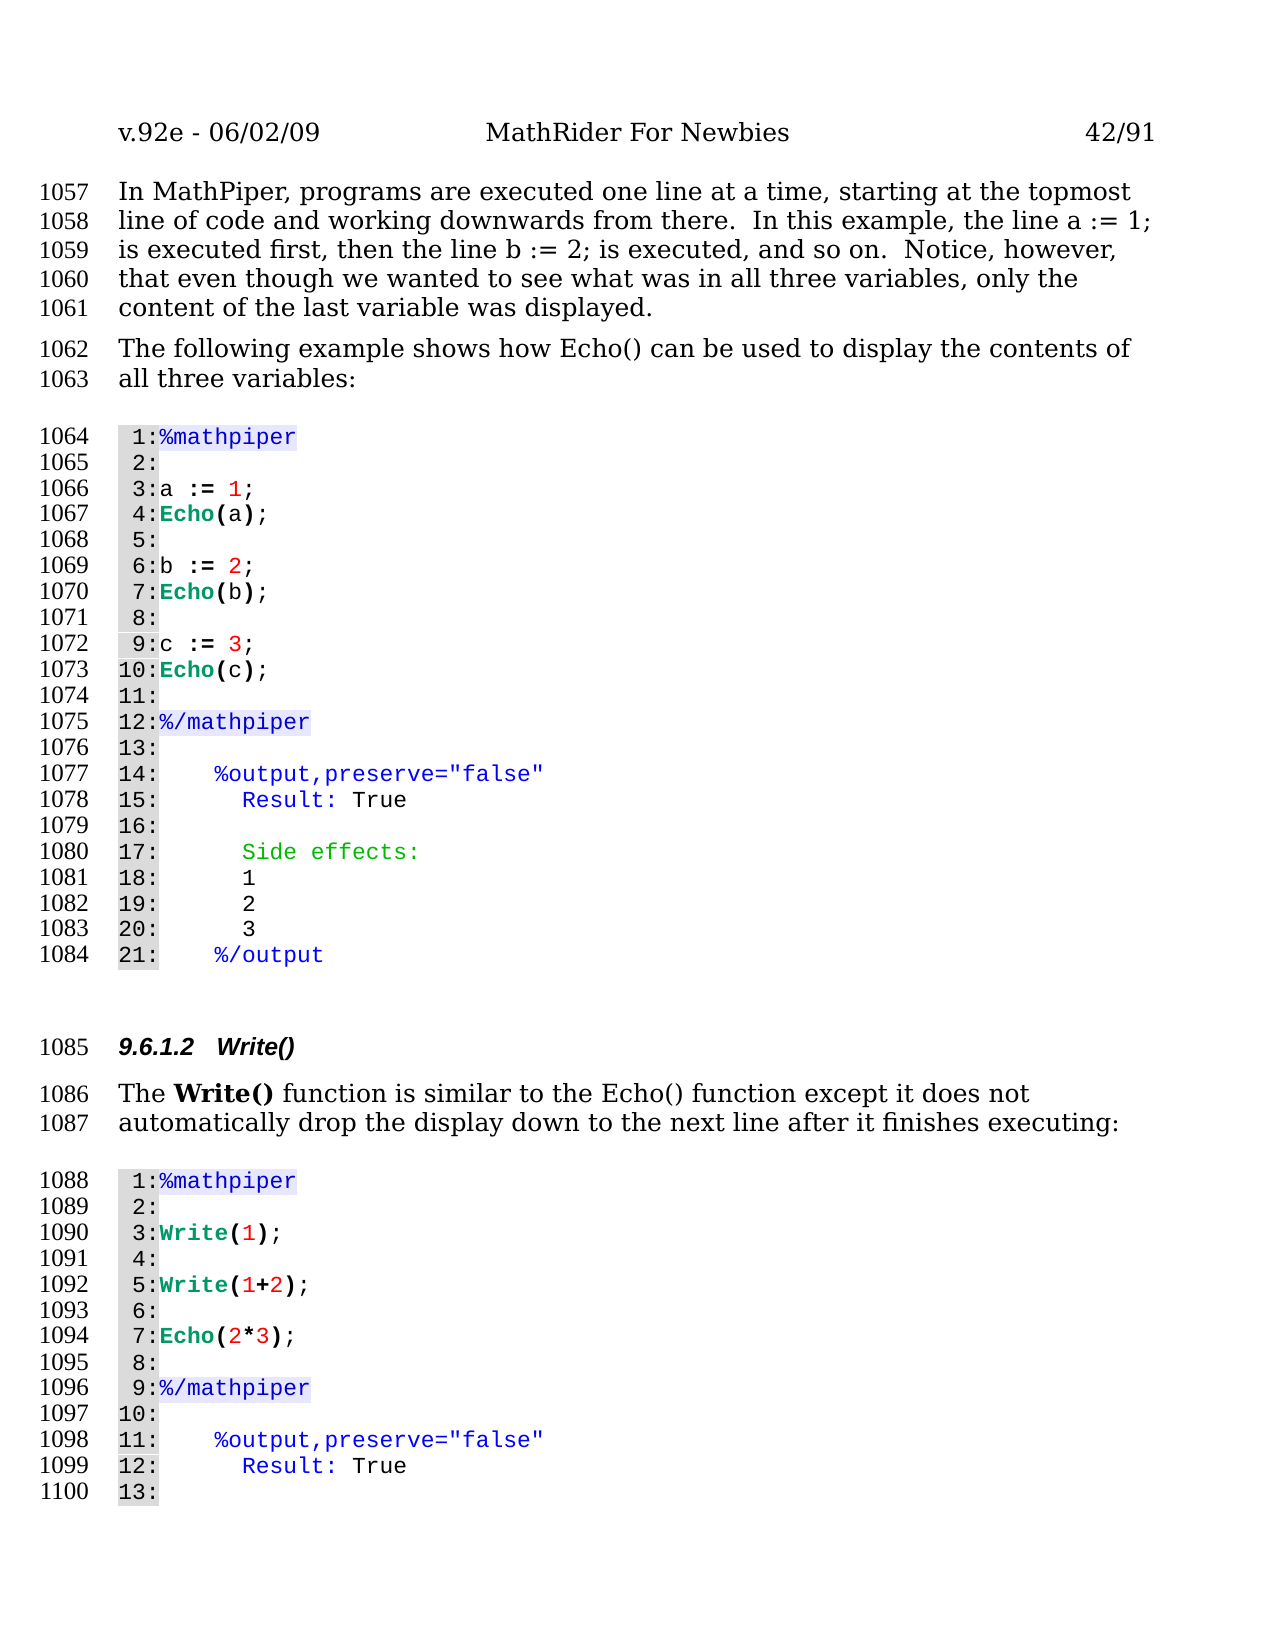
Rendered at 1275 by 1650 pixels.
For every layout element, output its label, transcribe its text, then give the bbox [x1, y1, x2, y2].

text 18: 1 [118, 866, 1157, 892]
text 10:Echo(c); [118, 658, 1157, 684]
text 1:%mathpiper [118, 1169, 1157, 1195]
text 6: [118, 1299, 1157, 1325]
text 9:%/mathpiper [118, 1377, 1157, 1403]
text 8: [118, 1351, 1157, 1377]
text 12:%/mathpiper [118, 710, 1157, 736]
text 14: %output,preserve="false" [118, 762, 1157, 788]
text 8: [118, 607, 1157, 632]
text 7:Echo(b); [118, 581, 1157, 607]
text 5:Write(1+2); [118, 1273, 1157, 1299]
text In MathPiper, programs are executed one line at a time, starting at the topmost line of code and working downwards from there. In this example, the line a := 1; is executed first, then the line b := 2; is executed, and so on. Notice, however, that even though we wanted to see what was in all three variables, only the content of the last variable was displayed. [118, 177, 1157, 323]
text 5: [118, 529, 1157, 555]
text 16: [118, 814, 1157, 840]
text 3:a := 1; [118, 477, 1157, 503]
text 21: %/output [118, 944, 1157, 970]
text The Write() function is similar to the Echo() function except it does not automatically drop the display down to the next line after it finishes executing: [118, 1079, 1157, 1137]
subtitle Write() [118, 1032, 1157, 1061]
text 11: [118, 684, 1157, 710]
text 19: 2 [118, 892, 1157, 918]
text 13: [118, 736, 1157, 762]
text 11: %output,preserve="false" [118, 1429, 1157, 1454]
text The following example shows how Echo() can be used to display the contents of all three variables: [118, 335, 1157, 393]
text 17: Side effects: [118, 840, 1157, 866]
text 6:b := 2; [118, 555, 1157, 581]
text 7:Echo(2*3); [118, 1325, 1157, 1351]
text 4: [118, 1247, 1157, 1273]
text 15: Result: True [118, 788, 1157, 814]
text 2: [118, 1195, 1157, 1221]
text 3:Write(1); [118, 1221, 1157, 1247]
text 10: [118, 1403, 1157, 1429]
text 1:%mathpiper [118, 425, 1157, 451]
text 20: 3 [118, 918, 1157, 944]
text 2: [118, 451, 1157, 477]
text 13: [118, 1481, 1157, 1506]
text 9:c := 3; [118, 632, 1157, 658]
text 12: Result: True [118, 1454, 1157, 1481]
text 4:Echo(a); [118, 503, 1157, 529]
